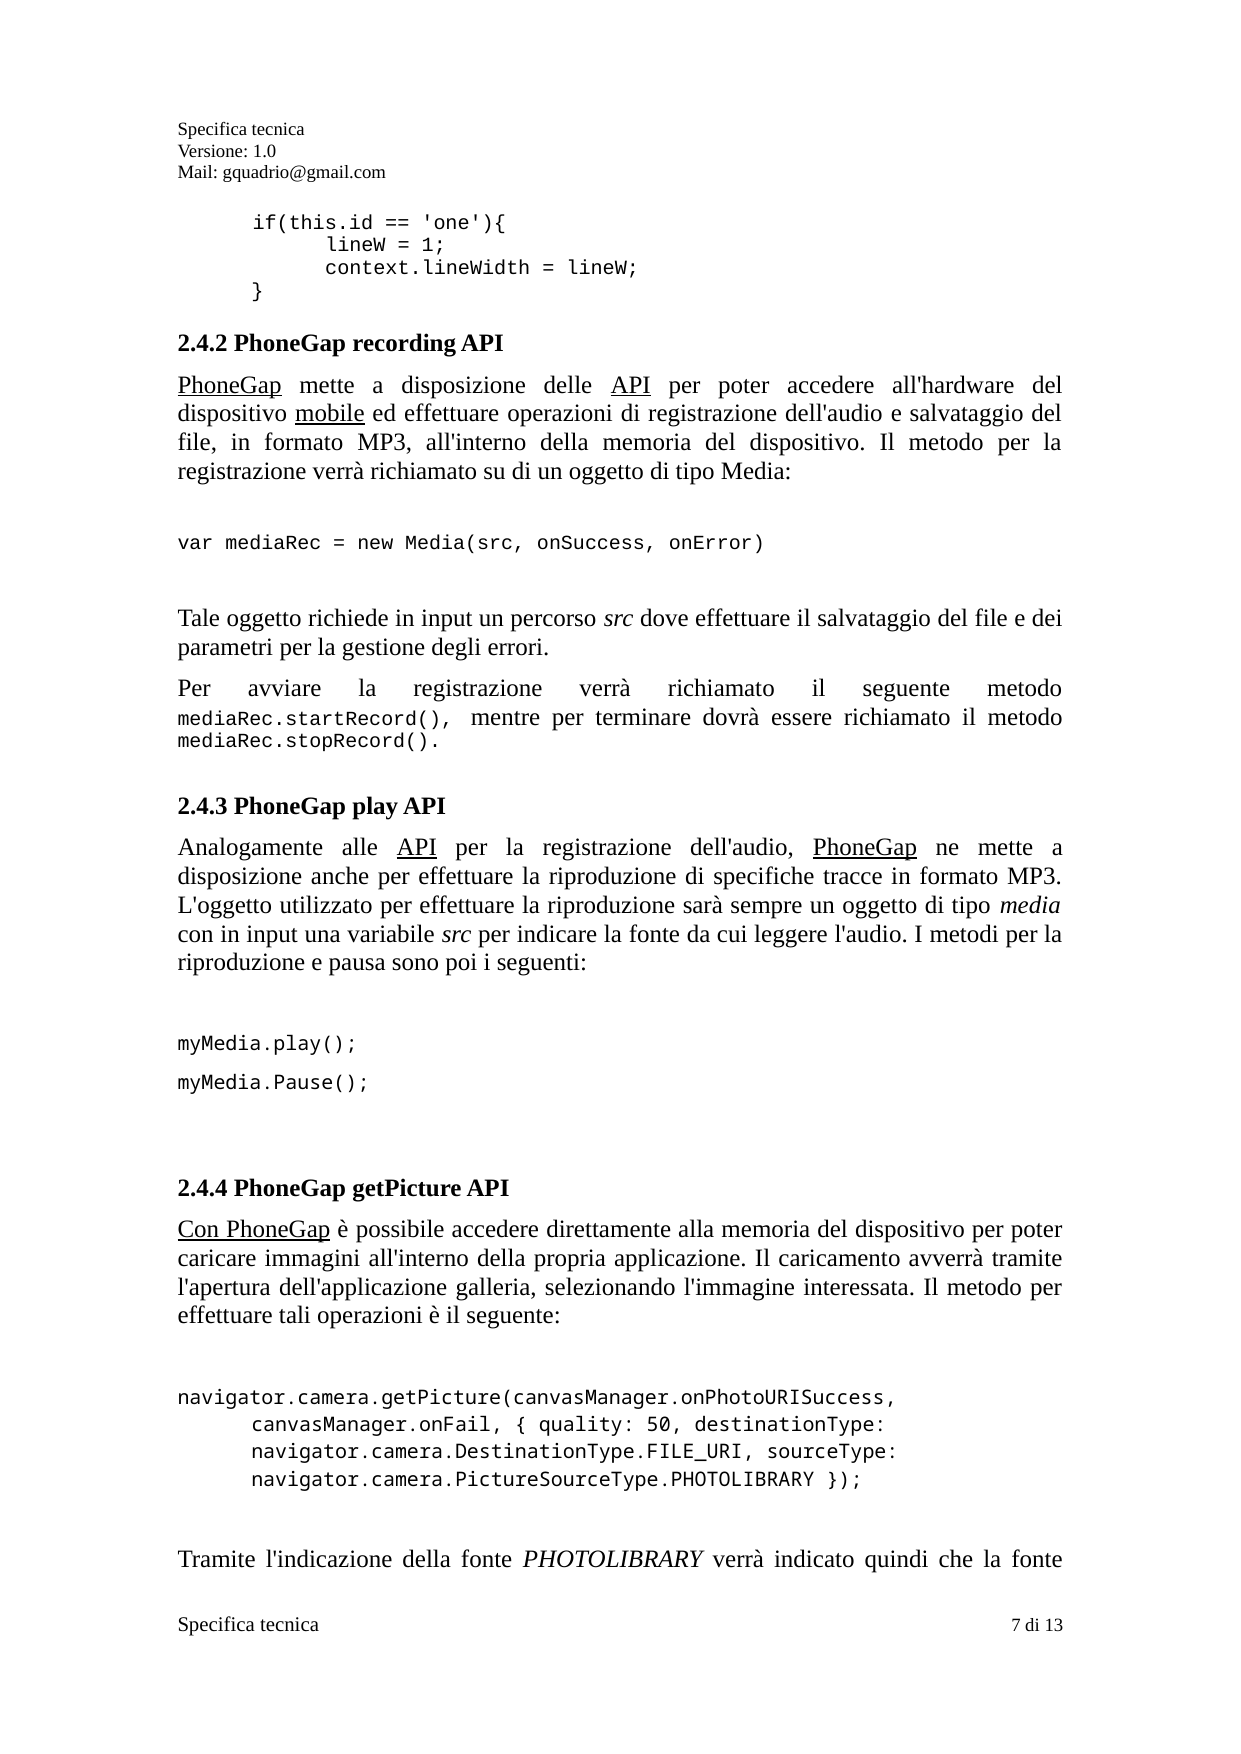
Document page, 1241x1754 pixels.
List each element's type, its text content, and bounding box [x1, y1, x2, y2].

text myMedia.play(); [177, 1028, 1063, 1056]
subtitle 2.4.3 PhoneGap play API [177, 791, 1063, 820]
text navigator.camera.getPicture(canvasManager.onPhotoURISuccess, canvasManager.onFail, { quality: 50, destinationType: navigator.camera.DestinationType.FILE_URI, sourceType: navigator.camera.PictureSourceType.PHOTOLIBRARY }); [177, 1383, 1063, 1492]
text Tramite l'indicazione della fonte PHOTOLIBRARY verrà indicato quindi che la fonte [177, 1544, 1063, 1573]
subtitle 2.4.2 PhoneGap recording API [177, 328, 1063, 357]
subtitle 2.4.4 PhoneGap getPicture API [177, 1173, 1063, 1202]
text Con PhoneGap è possibile accedere direttamente alla memoria del dispositivo per poter caricare immagini all'interno della propria applicazione. Il caricamento avverrà tramite l'apertura dell'applicazione galleria, selezionando l'immagine interessata. Il metodo per effettuare tali operazioni è il seguente: [177, 1214, 1063, 1329]
text context.lineWidth = lineW; [177, 258, 1063, 281]
text Analogamente alle API per la registrazione dell'audio, PhoneGap ne mette a disposizione anche per effettuare la riproduzione di specifiche tracce in formato MP3. L'oggetto utilizzato per effettuare la riproduzione sarà sempre un oggetto di tipo media con in input una variabile src per indicare la fonte da cui leggere l'audio. I metodi per la riproduzione e pausa sono poi i seguenti: [177, 832, 1063, 976]
text } [177, 281, 1063, 303]
text if(this.id == 'one'){ [252, 212, 1063, 235]
text lineW = 1; [177, 235, 1063, 258]
text Per avviare la registrazione verrà richiamato il seguente metodo mediaRec.startRecord(), mentre per terminare dovrà essere richiamato il metodo mediaRec.stopRecord(). [177, 673, 1063, 754]
text var mediaRec = new Media(src, onSuccess, onError) [177, 532, 1063, 555]
text Tale oggetto richiede in input un percorso src dove effettuare il salvataggio del file e dei parametri per la gestione degli errori. [177, 603, 1063, 660]
text myMedia.Pause(); [177, 1068, 1063, 1096]
text PhoneGap mette a disposizione delle API per poter accedere all'hardware del dispositivo mobile ed effettuare operazioni di registrazione dell'audio e salvataggio del file, in formato MP3, all'interno della memoria del dispositivo. Il metodo per la registrazione verrà richiamato su di un oggetto di tipo Media: [177, 370, 1063, 485]
